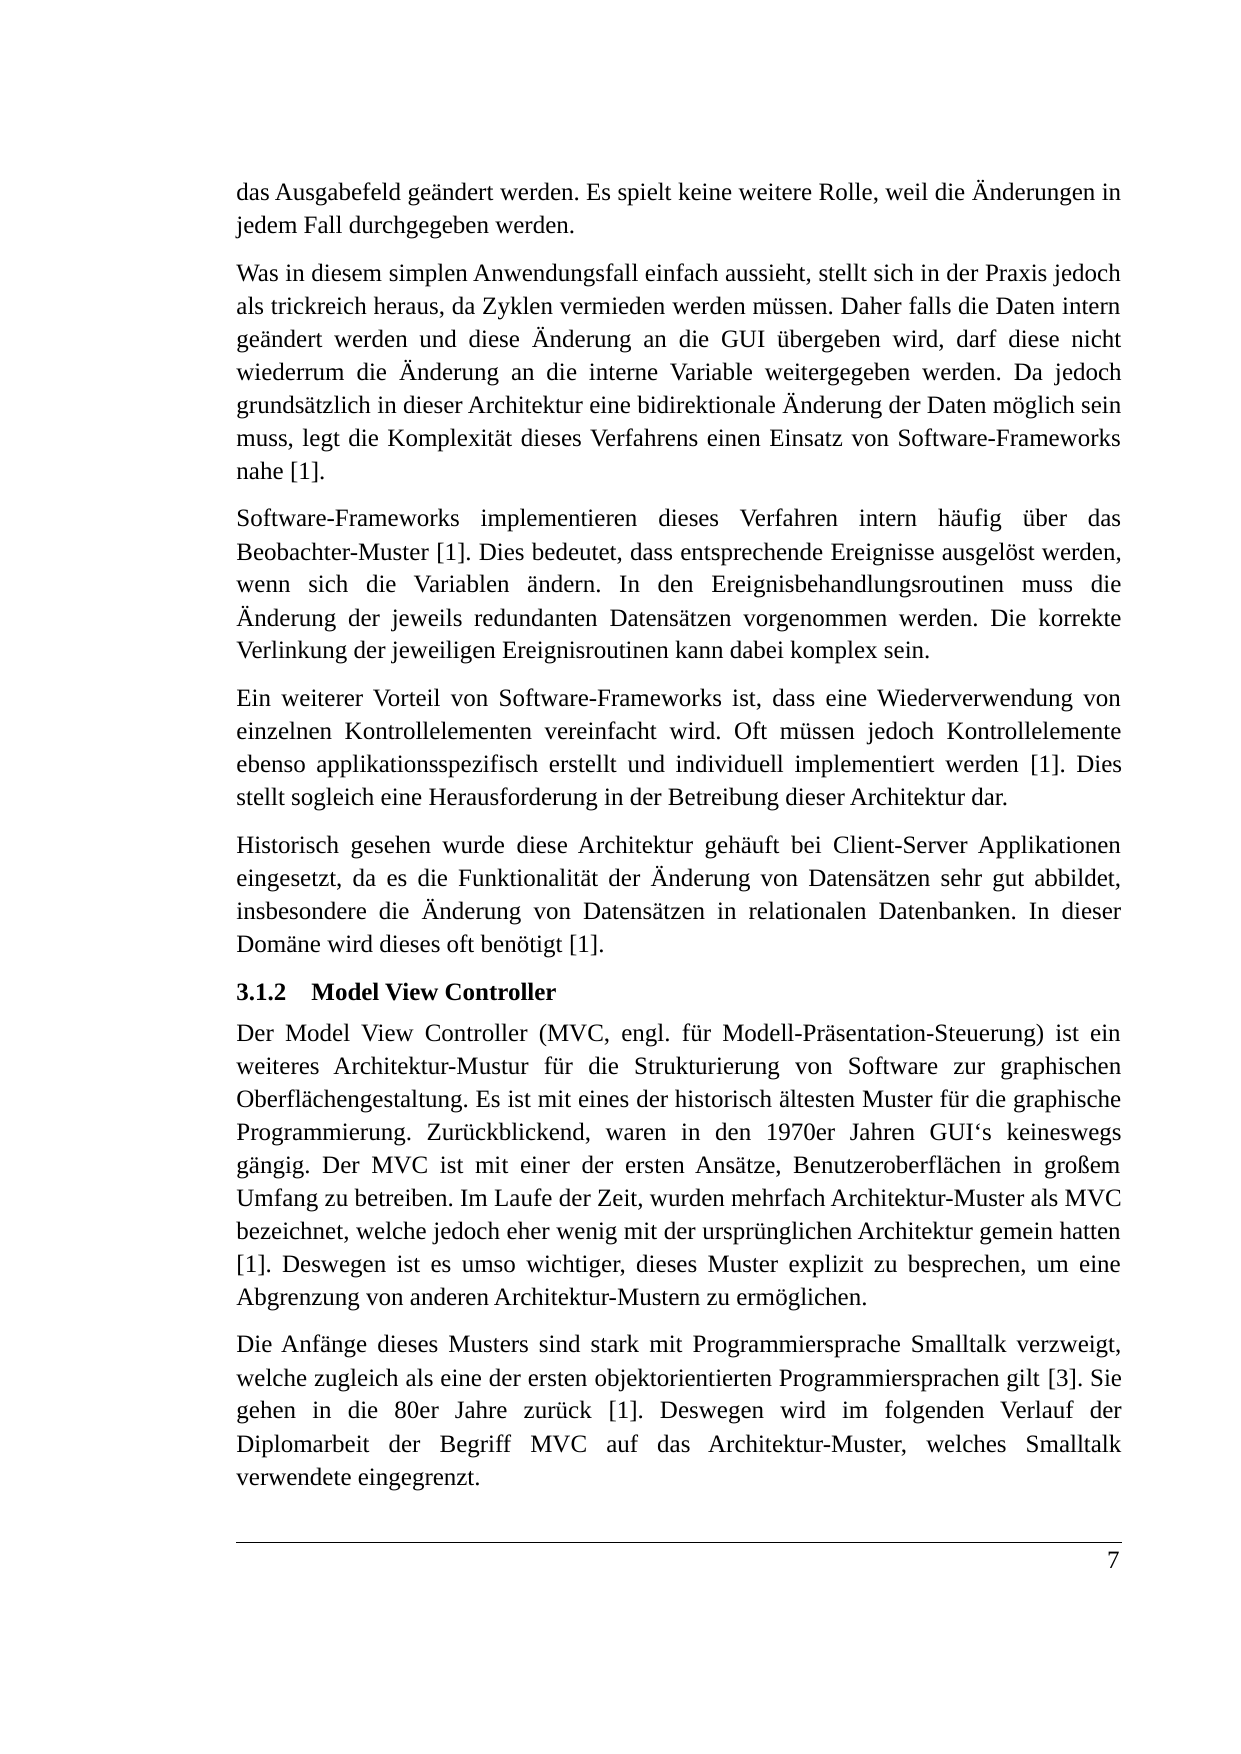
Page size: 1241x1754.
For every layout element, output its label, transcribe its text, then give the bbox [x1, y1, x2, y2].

text Historisch gesehen wurde diese Architektur gehäuft bei Client-Server Applikationen eingesetzt, da es die Funktionalität der Änderung von Datensätzen sehr gut abbildet, insbesondere die Änderung von Datensätzen in relationalen Datenbanken. In dieser Domäne wird dieses oft benötigt [1]. [236, 830, 1122, 958]
text Software-Frameworks implementieren dieses Verfahren intern häufig über das Beobachter-Muster [1]. Dies bedeutet, dass entsprechende Ereignisse ausgelöst werden, wenn sich die Variablen ändern. In den Ereignisbehandlungsroutinen muss die Änderung der jeweils redundanten Datensätzen vorgenommen werden. Die korrekte Verlinkung der jeweiligen Ereignisroutinen kann dabei komplex sein. [236, 503, 1122, 664]
text Was in diesem simplen Anwendungsfall einfach aussieht, stellt sich in der Praxis jedoch als trickreich heraus, da Zyklen vermieden werden müssen. Daher falls die Daten intern geändert werden und diese Änderung an die GUI übergeben wird, darf diese nicht wiederrum die Änderung an die interne Variable weitergegeben werden. Da jedoch grundsätzlich in dieser Architektur eine bidirektionale Änderung der Daten möglich sein muss, legt die Komplexität dieses Verfahrens einen Einsatz von Software-Frameworks nahe [1]. [236, 258, 1122, 485]
text Der Model View Controller (MVC, engl. für Modell-Präsentation-Steuerung) ist ein weiteres Architektur-Mustur für die Strukturierung von Software zur graphischen Oberflächengestaltung. Es ist mit eines der historisch ältesten Muster für die graphische Programmierung. Zurückblickend, waren in den 1970er Jahren GUI‘s keineswegs gängig. Der MVC ist mit einer der ersten Ansätze, Benutzeroberflächen in großem Umfang zu betreiben. Im Laufe der Zeit, wurden mehrfach Architektur-Muster als MVC bezeichnet, welche jedoch eher wenig mit der ursprünglichen Architektur gemein hatten [1]. Deswegen ist es umso wichtiger, dieses Muster explizit zu besprechen, um eine Abgrenzung von anderen Architektur-Mustern zu ermöglichen. [236, 1018, 1122, 1311]
subtitle Model View Controller [236, 977, 1122, 1005]
text Ein weiterer Vorteil von Software-Frameworks ist, dass eine Wiederverwendung von einzelnen Kontrollelementen vereinfacht wird. Oft müssen jedoch Kontrollelemente ebenso applikationsspezifisch erstellt und individuell implementiert werden [1]. Dies stellt sogleich eine Herausforderung in der Betreibung dieser Architektur dar. [236, 683, 1122, 811]
text Die Anfänge dieses Musters sind stark mit Programmiersprache Smalltalk verzweigt, welche zugleich als eine der ersten objektorientierten Programmiersprachen gilt [3]. Sie gehen in die 80er Jahre zurück [1]. Deswegen wird im folgenden Verlauf der Diplomarbeit der Begriff MVC auf das Architektur-Muster, welches Smalltalk verwendete eingegrenzt. [236, 1329, 1122, 1490]
text das Ausgabefeld geändert werden. Es spielt keine weitere Rolle, weil die Änderungen in jedem Fall durchgegeben werden. [236, 177, 1122, 239]
